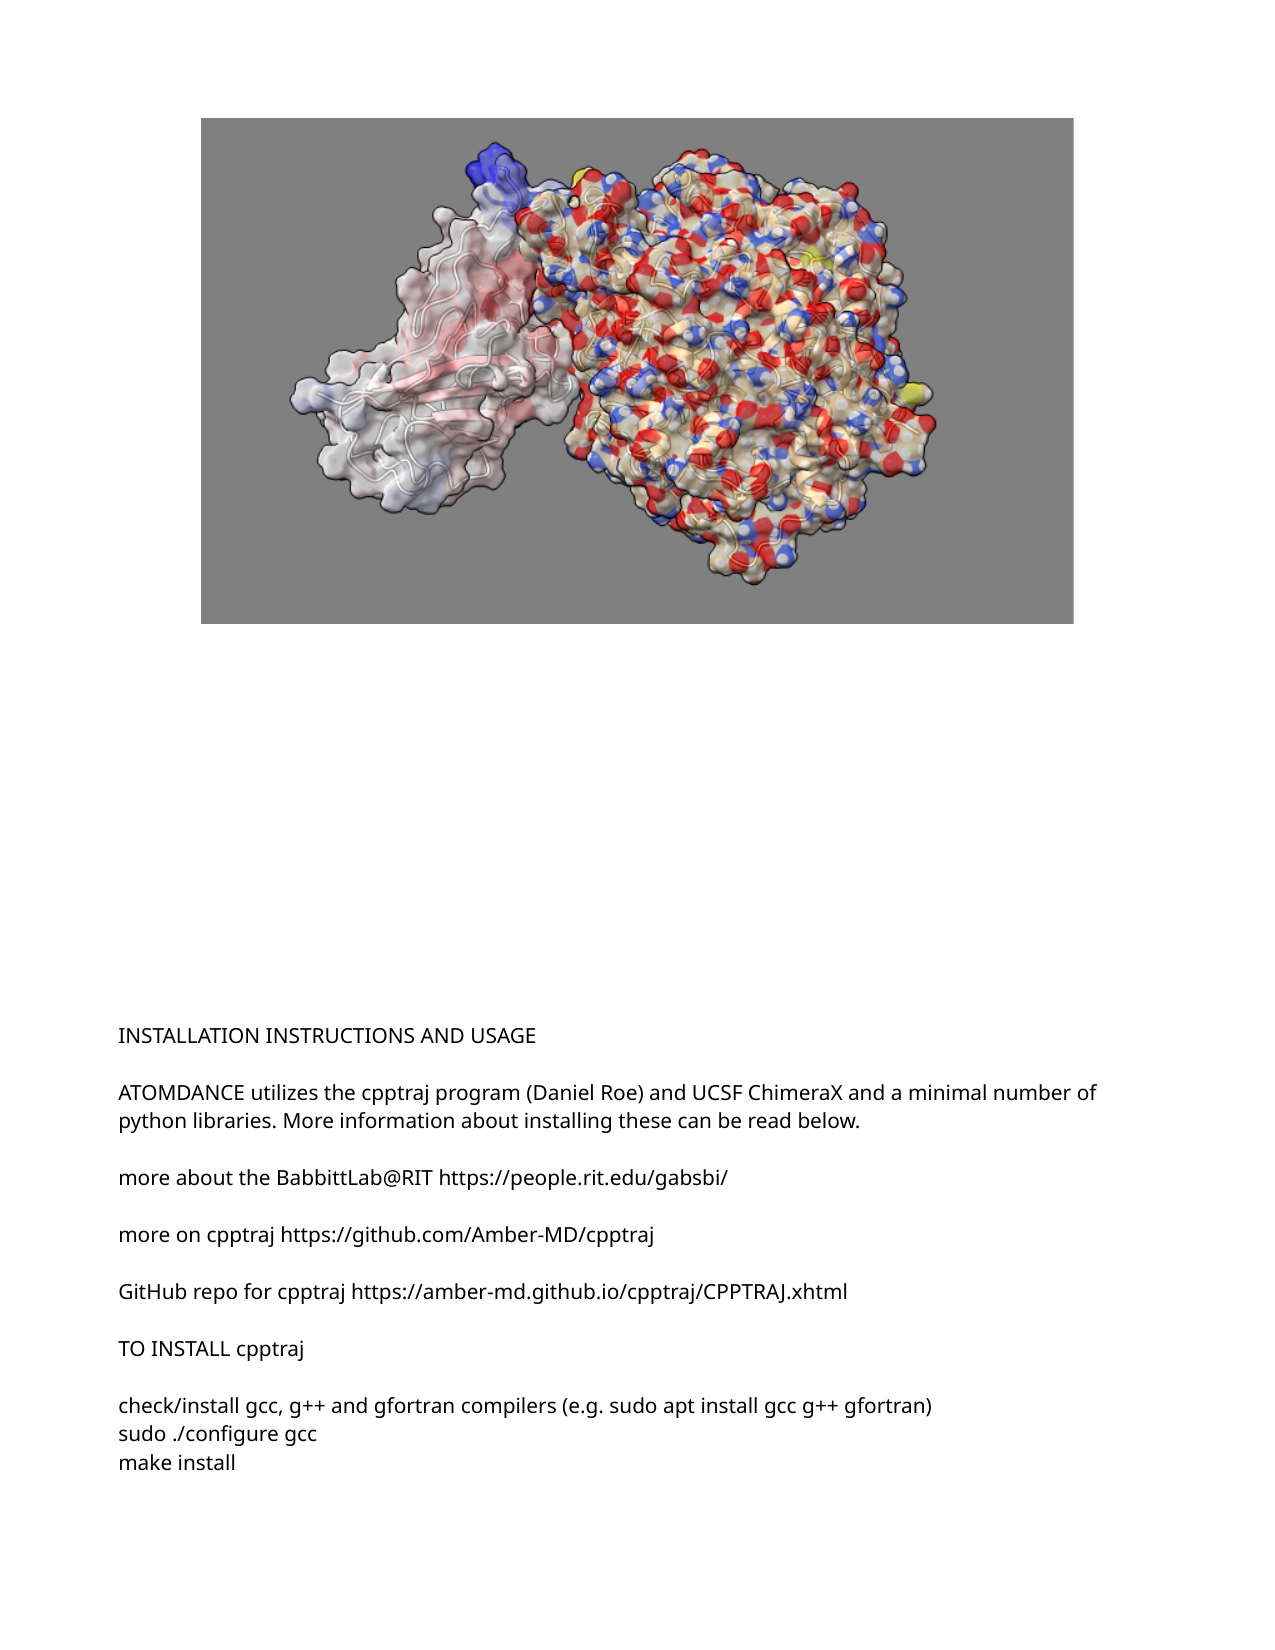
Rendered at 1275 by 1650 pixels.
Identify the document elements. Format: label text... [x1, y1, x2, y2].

text GitHub repo for cpptraj https://amber-md.github.io/cpptraj/CPPTRAJ.xhtml [118, 1277, 1157, 1306]
text INSTALLATION INSTRUCTIONS AND USAGE [118, 1021, 1157, 1050]
text more on cpptraj https://github.com/Amber-MD/cpptraj [118, 1220, 1157, 1249]
text more about the BabbittLab@RIT https://people.rit.edu/gabsbi/ [118, 1163, 1157, 1192]
text TO INSTALL cpptraj [118, 1334, 1157, 1362]
text sudo ./configure gcc [118, 1419, 1157, 1448]
text check/install gcc, g++ and gfortran compilers (e.g. sudo apt install gcc g++ gfortran) [118, 1391, 1157, 1419]
text ATOMDANCE utilizes the cpptraj program (Daniel Roe) and UCSF ChimeraX and a minimal number of python libraries. More information about installing these can be read below. [118, 1078, 1157, 1135]
picture [201, 118, 1074, 624]
text make install [118, 1448, 1157, 1476]
